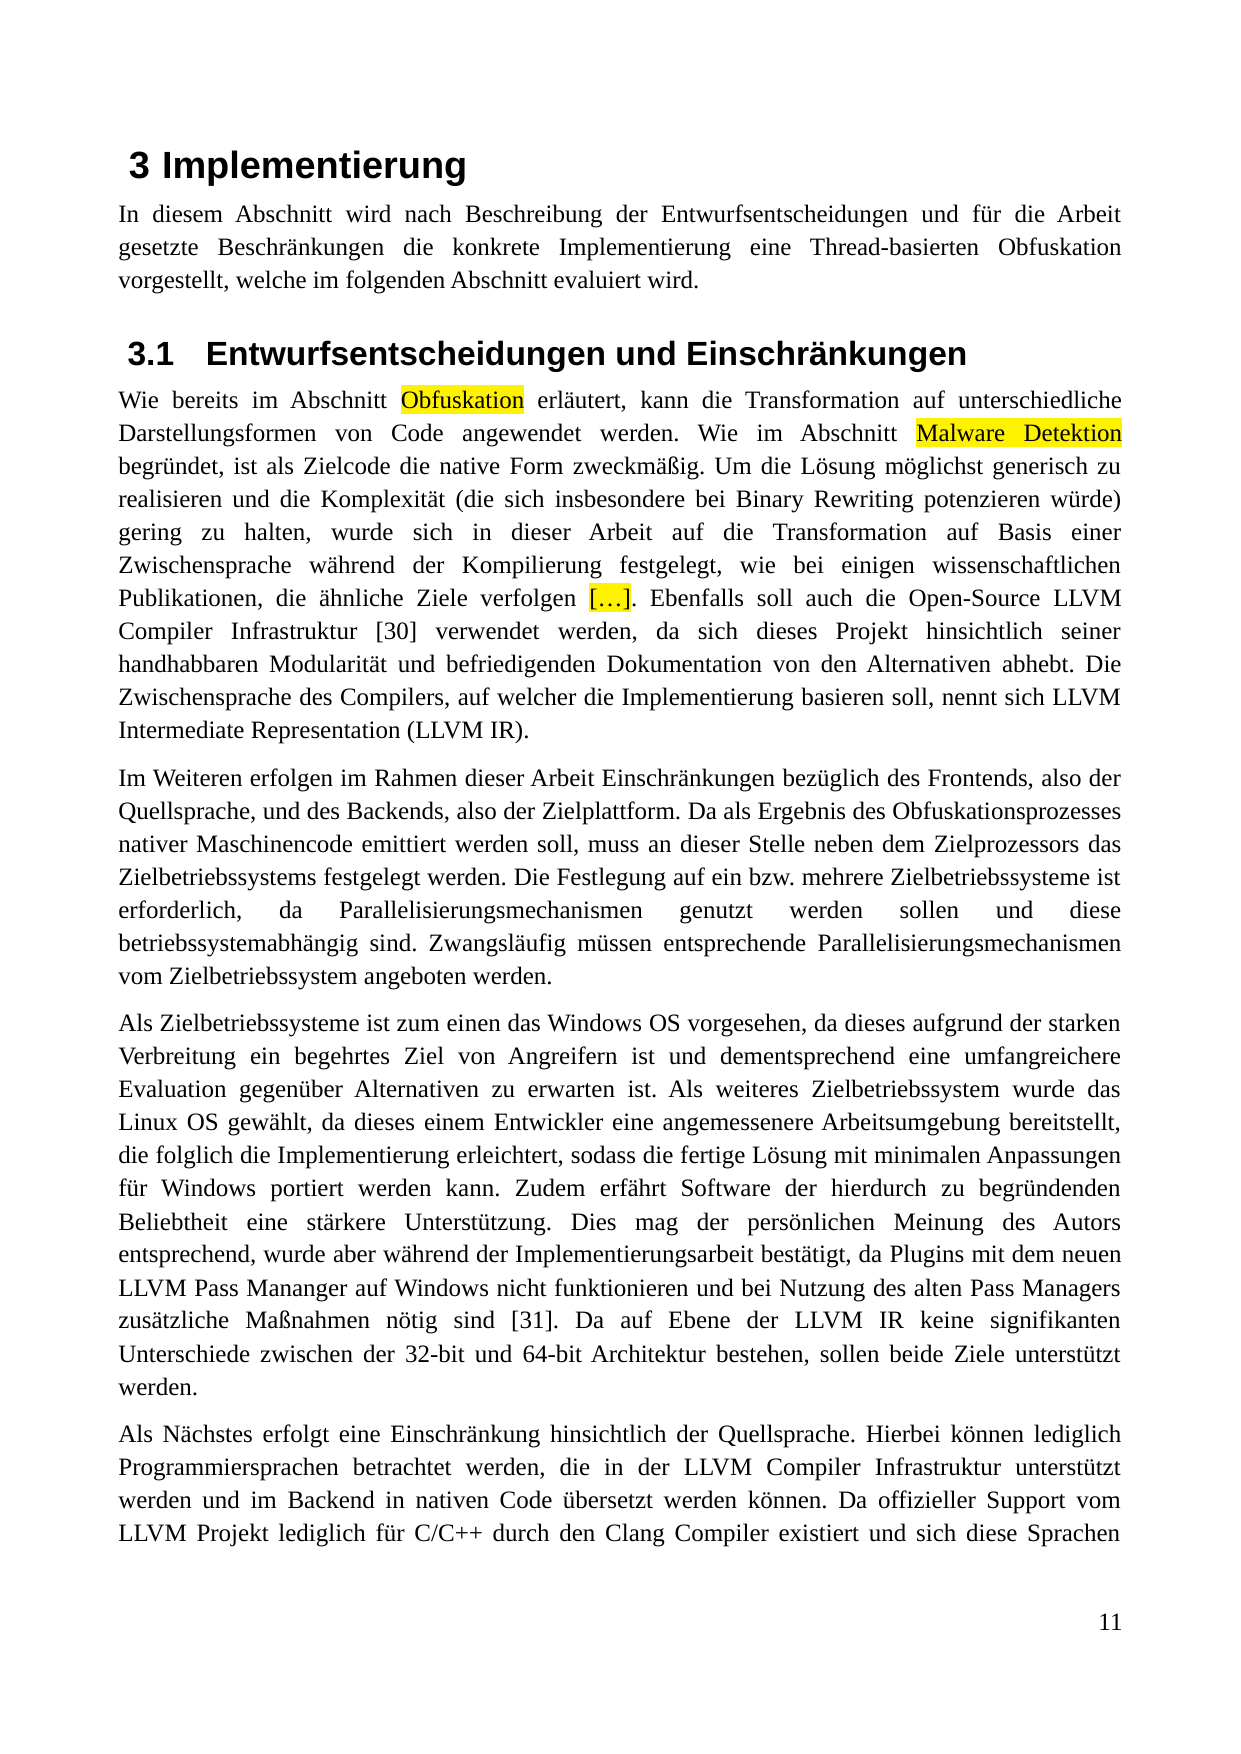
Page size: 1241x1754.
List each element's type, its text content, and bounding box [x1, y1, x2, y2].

subtitle Implementierung [118, 143, 1122, 187]
subtitle Entwurfsentscheidungen und Einschränkungen [118, 334, 1122, 372]
text In diesem Abschnitt wird nach Beschreibung der Entwurfsentscheidungen und für die Arbeit gesetzte Beschränkungen die konkrete Implementierung eine Thread-basierten Obfuskation vorgestellt, welche im folgenden Abschnitt evaluiert wird. [118, 199, 1122, 294]
text Im Weiteren erfolgen im Rahmen dieser Arbeit Einschränkungen bezüglich des Frontends, also der Quellsprache, und des Backends, also der Zielplattform. Da als Ergebnis des Obfuskationsprozesses nativer Maschinencode emittiert werden soll, muss an dieser Stelle neben dem Zielprozessors das Zielbetriebssystems festgelegt werden. Die Festlegung auf ein bzw. mehrere Zielbetriebssysteme ist erforderlich, da Parallelisierungsmechanismen genutzt werden sollen und diese betriebssystemabhängig sind. Zwangsläufig müssen entsprechende Parallelisierungsmechanismen vom Zielbetriebssystem angeboten werden. [118, 763, 1122, 989]
text Als Nächstes erfolgt eine Einschränkung hinsichtlich der Quellsprache. Hierbei können lediglich Programmiersprachen betrachtet werden, die in der LLVM Compiler Infrastruktur unterstützt werden und im Backend in nativen Code übersetzt werden können. Da offizieller Support vom LLVM Projekt lediglich für C/C++ durch den Clang Compiler existiert und sich diese Sprachen [118, 1419, 1122, 1547]
text Wie bereits im Abschnitt Obfuskation erläutert, kann die Transformation auf unterschiedliche Darstellungsformen von Code angewendet werden. Wie im Abschnitt Malware Detektion begründet, ist als Zielcode die native Form zweckmäßig. Um die Lösung möglichst generisch zu realisieren und die Komplexität (die sich insbesondere bei Binary Rewriting potenzieren würde) gering zu halten, wurde sich in dieser Arbeit auf die Transformation auf Basis einer Zwischensprache während der Kompilierung festgelegt, wie bei einigen wissenschaftlichen Publikationen, die ähnliche Ziele verfolgen […]. Ebenfalls soll auch die Open-Source LLVM Compiler Infrastruktur [30] verwendet werden, da sich dieses Projekt hinsichtlich seiner handhabbaren Modularität und befriedigenden Dokumentation von den Alternativen abhebt. Die Zwischensprache des Compilers, auf welcher die Implementierung basieren soll, nennt sich LLVM Intermediate Representation (LLVM IR). [118, 385, 1122, 744]
text Als Zielbetriebssysteme ist zum einen das Windows OS vorgesehen, da dieses aufgrund der starken Verbreitung ein begehrtes Ziel von Angreifern ist und dementsprechend eine umfangreichere Evaluation gegenüber Alternativen zu erwarten ist. Als weiteres Zielbetriebssystem wurde das Linux OS gewählt, da dieses einem Entwickler eine angemessenere Arbeitsumgebung bereitstellt, die folglich die Implementierung erleichtert, sodass die fertige Lösung mit minimalen Anpassungen für Windows portiert werden kann. Zudem erfährt Software der hierdurch zu begründenden Beliebtheit eine stärkere Unterstützung. Dies mag der persönlichen Meinung des Autors entsprechend, wurde aber während der Implementierungsarbeit bestätigt, da Plugins mit dem neuen LLVM Pass Mananger auf Windows nicht funktionieren und bei Nutzung des alten Pass Managers zusätzliche Maßnahmen nötig sind [31]. Da auf Ebene der LLVM IR keine signifikanten Unterschiede zwischen der 32-bit und 64-bit Architektur bestehen, sollen beide Ziele unterstützt werden. [118, 1008, 1122, 1400]
